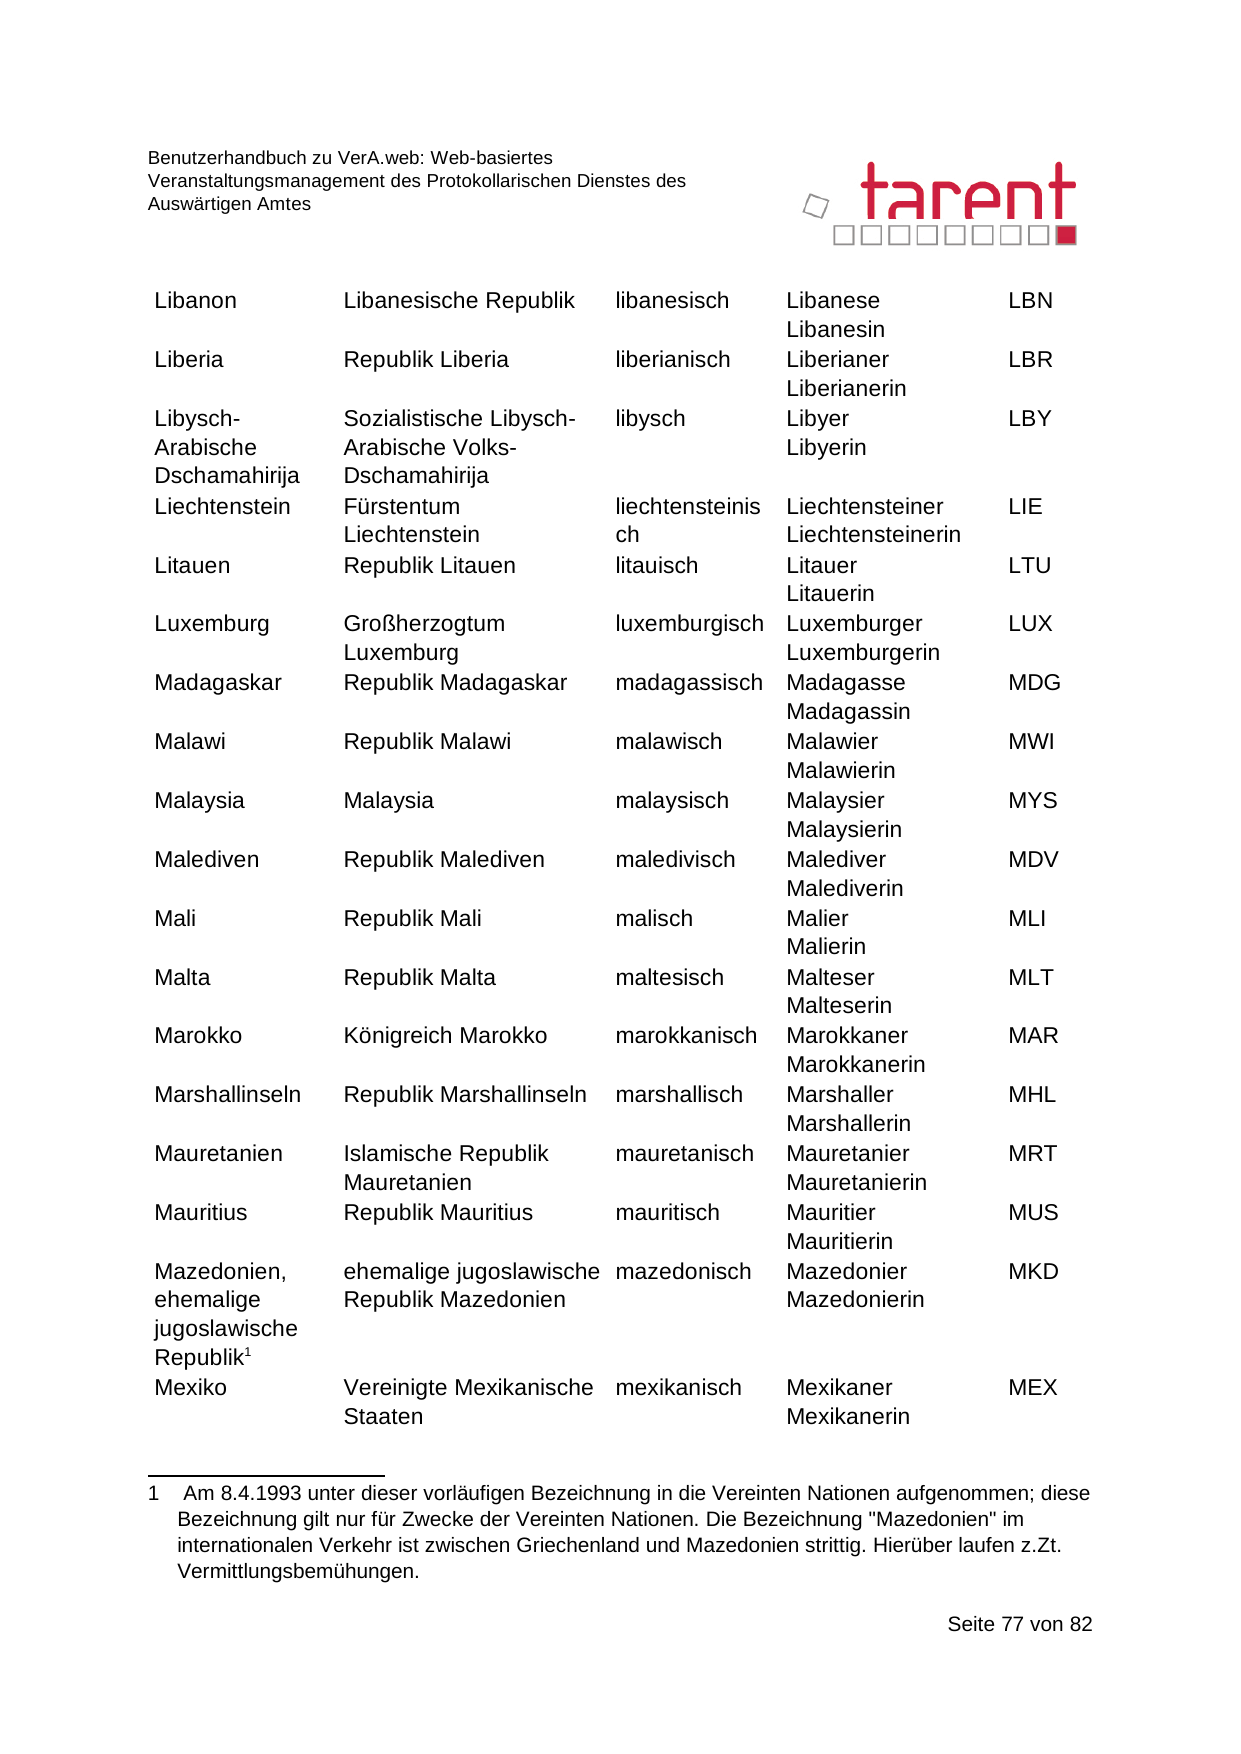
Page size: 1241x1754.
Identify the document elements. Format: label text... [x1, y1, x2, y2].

table_cell Malediven [147, 842, 336, 901]
table_cell MDV [1001, 842, 1091, 901]
table_cell Malta [147, 960, 336, 1019]
table_cell MLI [1001, 901, 1091, 960]
table_cell Marshaller Marshallerin [779, 1078, 1001, 1136]
table_cell ehemalige jugoslawische Republik Mazedonien [336, 1254, 608, 1370]
table_cell Islamische Republik Mauretanien [336, 1136, 608, 1195]
table_cell Libanon [147, 284, 336, 343]
table_cell liechtensteinisch [608, 489, 779, 548]
table_cell liberianisch [608, 343, 779, 401]
table_cell Liechtenstein [147, 489, 336, 548]
table_cell Mauritier Mauritierin [779, 1195, 1001, 1254]
table_cell Sozialistische Libysch-Arabische Volks-Dschamahirija [336, 401, 608, 489]
table_cell Liberianer Liberianerin [779, 343, 1001, 401]
table_cell Madagaskar [147, 666, 336, 724]
table_cell Königreich Marokko [336, 1019, 608, 1077]
table_cell litauisch [608, 548, 779, 607]
table_cell malawisch [608, 724, 779, 783]
table_cell Malier Malierin [779, 901, 1001, 960]
table_cell Mauritius [147, 1195, 336, 1254]
table_cell Mauretanien [147, 1136, 336, 1195]
table_cell maltesisch [608, 960, 779, 1019]
table_cell Litauer Litauerin [779, 548, 1001, 607]
table_cell Marokkaner Marokkanerin [779, 1019, 1001, 1077]
table_cell Mexiko [147, 1370, 336, 1429]
table_cell MKD [1001, 1254, 1091, 1370]
table_cell Mali [147, 901, 336, 960]
table_cell LUX [1001, 607, 1091, 666]
table_cell Litauen [147, 548, 336, 607]
table_cell Marshallinseln [147, 1078, 336, 1136]
table_cell Republik Malta [336, 960, 608, 1019]
table_cell MEX [1001, 1370, 1091, 1429]
table_cell LBN [1001, 284, 1091, 343]
table_cell MLT [1001, 960, 1091, 1019]
table_cell Luxemburg [147, 607, 336, 666]
table_cell Republik Marshallinseln [336, 1078, 608, 1136]
table_cell Mexikaner Mexikanerin [779, 1370, 1001, 1429]
table_cell MAR [1001, 1019, 1091, 1077]
table_cell Republik Mali [336, 901, 608, 960]
table_cell Mauretanier Mauretanierin [779, 1136, 1001, 1195]
table_cell mauretanisch [608, 1136, 779, 1195]
table_cell Malaysier Malaysierin [779, 783, 1001, 842]
table_cell luxemburgisch [608, 607, 779, 666]
table_cell Malaysia [336, 783, 608, 842]
table_cell marokkanisch [608, 1019, 779, 1077]
table_cell LIE [1001, 489, 1091, 548]
table_cell Vereinigte Mexikanische Staaten [336, 1370, 608, 1429]
table_cell libysch [608, 401, 779, 489]
table_cell Libyer Libyerin [779, 401, 1001, 489]
table_cell Marokko [147, 1019, 336, 1077]
table_cell Republik Madagaskar [336, 666, 608, 724]
table_cell maledivisch [608, 842, 779, 901]
table_cell Fürstentum Liechtenstein [336, 489, 608, 548]
table_cell MRT [1001, 1136, 1091, 1195]
table_cell MHL [1001, 1078, 1091, 1136]
table_cell MUS [1001, 1195, 1091, 1254]
table_cell Republik Liberia [336, 343, 608, 401]
table_cell malaysisch [608, 783, 779, 842]
table_cell Liechtensteiner Liechtensteinerin [779, 489, 1001, 548]
table_cell Luxemburger Luxemburgerin [779, 607, 1001, 666]
table_cell MDG [1001, 666, 1091, 724]
table_cell mauritisch [608, 1195, 779, 1254]
table_cell madagassisch [608, 666, 779, 724]
table_cell Libysch-Arabische Dschamahirija [147, 401, 336, 489]
table_cell Malaysia [147, 783, 336, 842]
table_cell Malteser Malteserin [779, 960, 1001, 1019]
table_cell LTU [1001, 548, 1091, 607]
table_cell Liberia [147, 343, 336, 401]
table_cell Republik Malawi [336, 724, 608, 783]
picture [790, 151, 1091, 255]
table_cell Republik Litauen [336, 548, 608, 607]
table_cell MYS [1001, 783, 1091, 842]
table_cell Malawier Malawierin [779, 724, 1001, 783]
table_cell Republik Mauritius [336, 1195, 608, 1254]
table_cell Madagasse Madagassin [779, 666, 1001, 724]
table_cell mazedonisch [608, 1254, 779, 1370]
table_cell Republik Malediven [336, 842, 608, 901]
table_cell LBY [1001, 401, 1091, 489]
table_cell Malawi [147, 724, 336, 783]
table_cell LBR [1001, 343, 1091, 401]
table_cell Großherzogtum Luxemburg [336, 607, 608, 666]
table_cell malisch [608, 901, 779, 960]
table_cell MWI [1001, 724, 1091, 783]
table_cell Libanesische Republik [336, 284, 608, 343]
table_cell Mazedonier Mazedonierin [779, 1254, 1001, 1370]
table_cell Libanese Libanesin [779, 284, 1001, 343]
table_cell Mazedonien, ehemalige jugoslawische Republik [147, 1254, 336, 1370]
table_cell libanesisch [608, 284, 779, 343]
table_cell marshallisch [608, 1078, 779, 1136]
table_cell mexikanisch [608, 1370, 779, 1429]
table_cell Malediver Malediverin [779, 842, 1001, 901]
